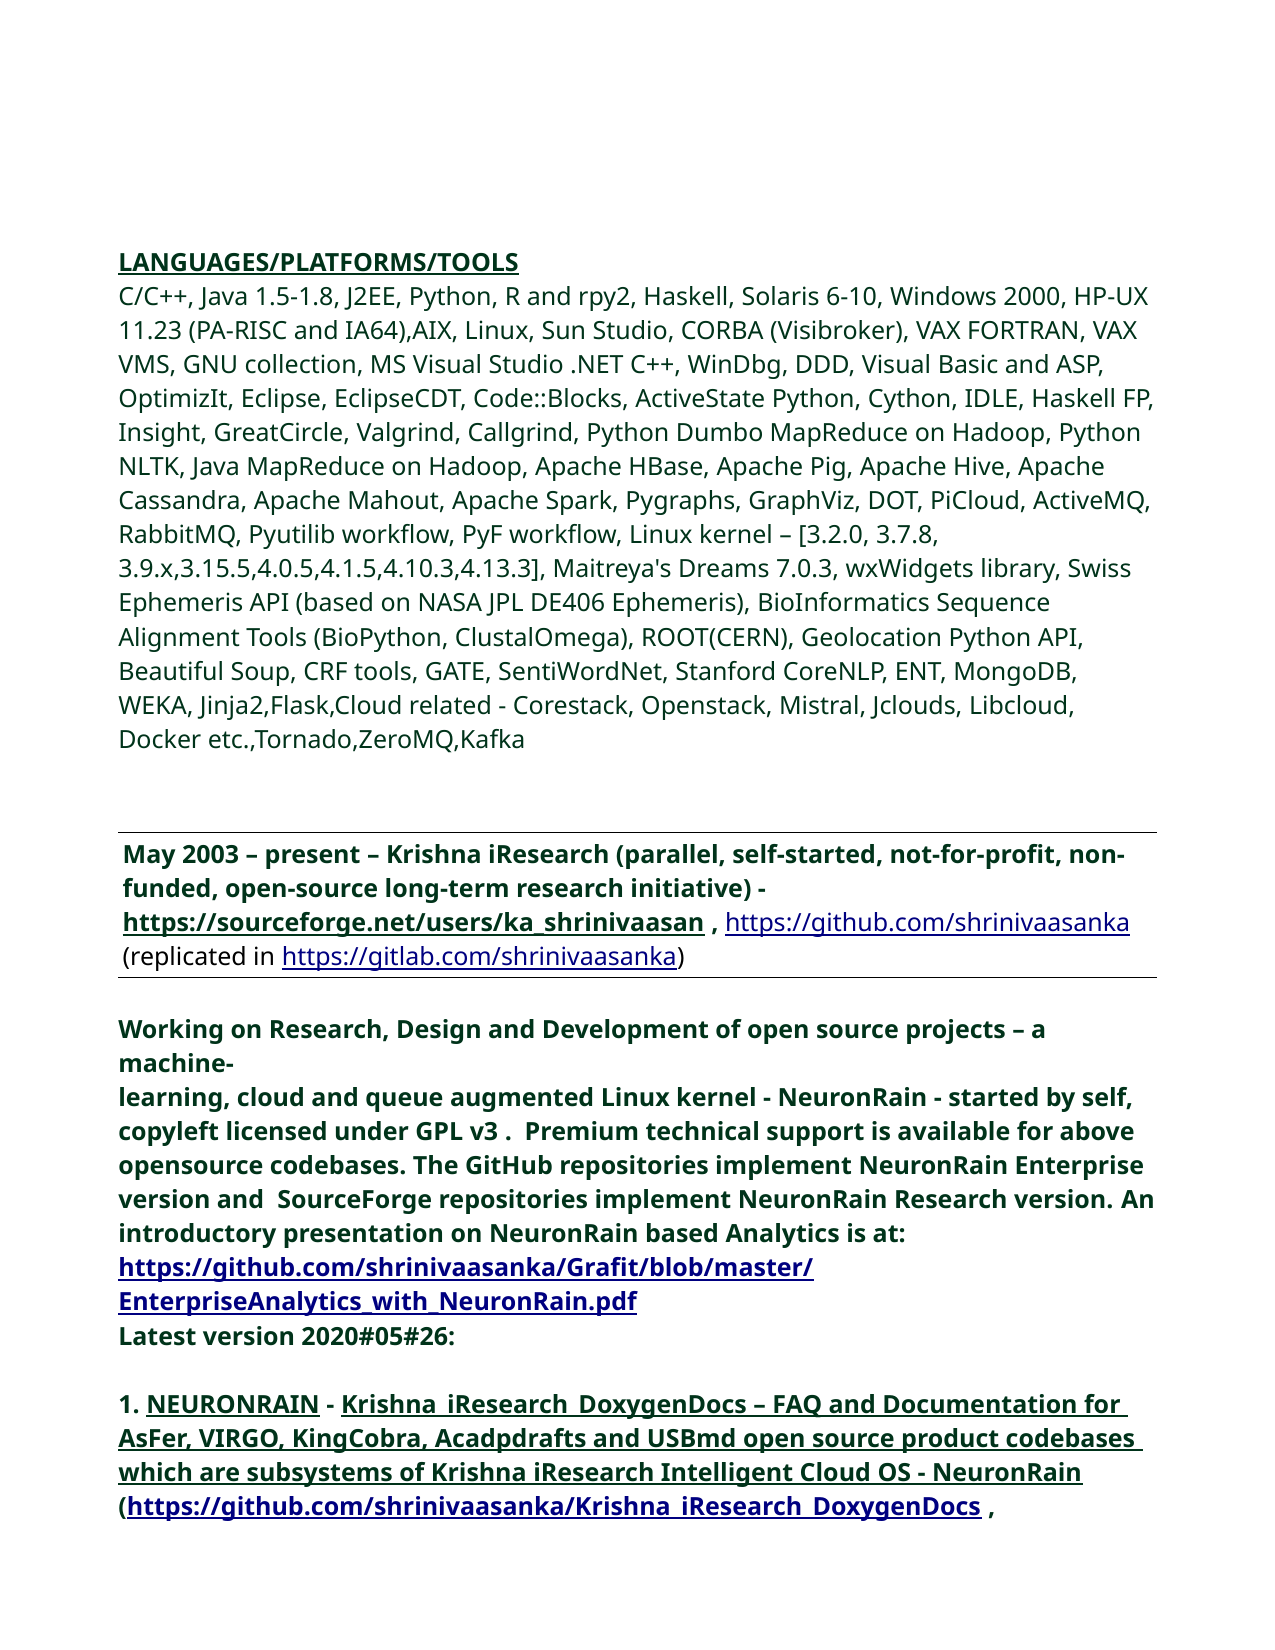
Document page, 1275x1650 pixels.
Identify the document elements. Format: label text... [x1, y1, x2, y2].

text May 2003 – present – Krishna iResearch (parallel, self-started, not-for-profit, non-funded, open-source long-term research initiative) - https://sourceforge.net/users/ka_shrinivaasan , https://github.com/shrinivaasanka (replicated in https://gitlab.com/shrinivaasanka) [118, 833, 1157, 977]
text Latest version 2020#05#26: [118, 1318, 1157, 1352]
text (https://github.com/shrinivaasanka/Krishna_iResearch_DoxygenDocs , [118, 1488, 1157, 1522]
text learning, cloud and queue augmented Linux kernel - NeuronRain - started by self, copyleft licensed under GPL v3 . Premium technical support is available for above opensource codebases. The GitHub repositories implement NeuronRain Enterprise version and SourceForge repositories implement NeuronRain Research version. An introductory presentation on NeuronRain based Analytics is at: [118, 1080, 1157, 1250]
text 1. NEURONRAIN - Krishna_iResearch_DoxygenDocs – FAQ and Documentation for AsFer, VIRGO, KingCobra, Acadpdrafts and USBmd open source product codebases which are subsystems of Krishna iResearch Intelligent Cloud OS - NeuronRain [118, 1386, 1157, 1488]
text https://github.com/shrinivaasanka/Grafit/blob/master/EnterpriseAnalytics_with_NeuronRain.pdf [118, 1250, 1157, 1318]
text Working on Research, Design and Development of open source projects – a machine- [118, 1012, 1157, 1080]
text C/C++, Java 1.5-1.8, J2EE, Python, R and rpy2, Haskell, Solaris 6-10, Windows 2000, HP-UX 11.23 (PA-RISC and IA64),AIX, Linux, Sun Studio, CORBA (Visibroker), VAX FORTRAN, VAX VMS, GNU collection, MS Visual Studio .NET C++, WinDbg, DDD, Visual Basic and ASP, OptimizIt, Eclipse, EclipseCDT, Code::Blocks, ActiveState Python, Cython, IDLE, Haskell FP, Insight, GreatCircle, Valgrind, Callgrind, Python Dumbo MapReduce on Hadoop, Python NLTK, Java MapReduce on Hadoop, Apache HBase, Apache Pig, Apache Hive, Apache Cassandra, Apache Mahout, Apache Spark, Pygraphs, GraphViz, DOT, PiCloud, ActiveMQ, RabbitMQ, Pyutilib workflow, PyF workflow, Linux kernel – [3.2.0, 3.7.8, 3.9.x,3.15.5,4.0.5,4.1.5,4.10.3,4.13.3], Maitreya's Dreams 7.0.3, wxWidgets library, Swiss Ephemeris API (based on NASA JPL DE406 Ephemeris), BioInformatics Sequence Alignment Tools (BioPython, ClustalOmega), ROOT(CERN), Geolocation Python API, Beautiful Soup, CRF tools, GATE, SentiWordNet, Stanford CoreNLP, ENT, MongoDB, WEKA, Jinja2,Flask,Cloud related - Corestack, Openstack, Mistral, Jclouds, Libcloud, Docker etc.,Tornado,ZeroMQ,Kafka [118, 278, 1157, 755]
text LANGUAGES/PLATFORMS/TOOLS [118, 244, 1157, 278]
